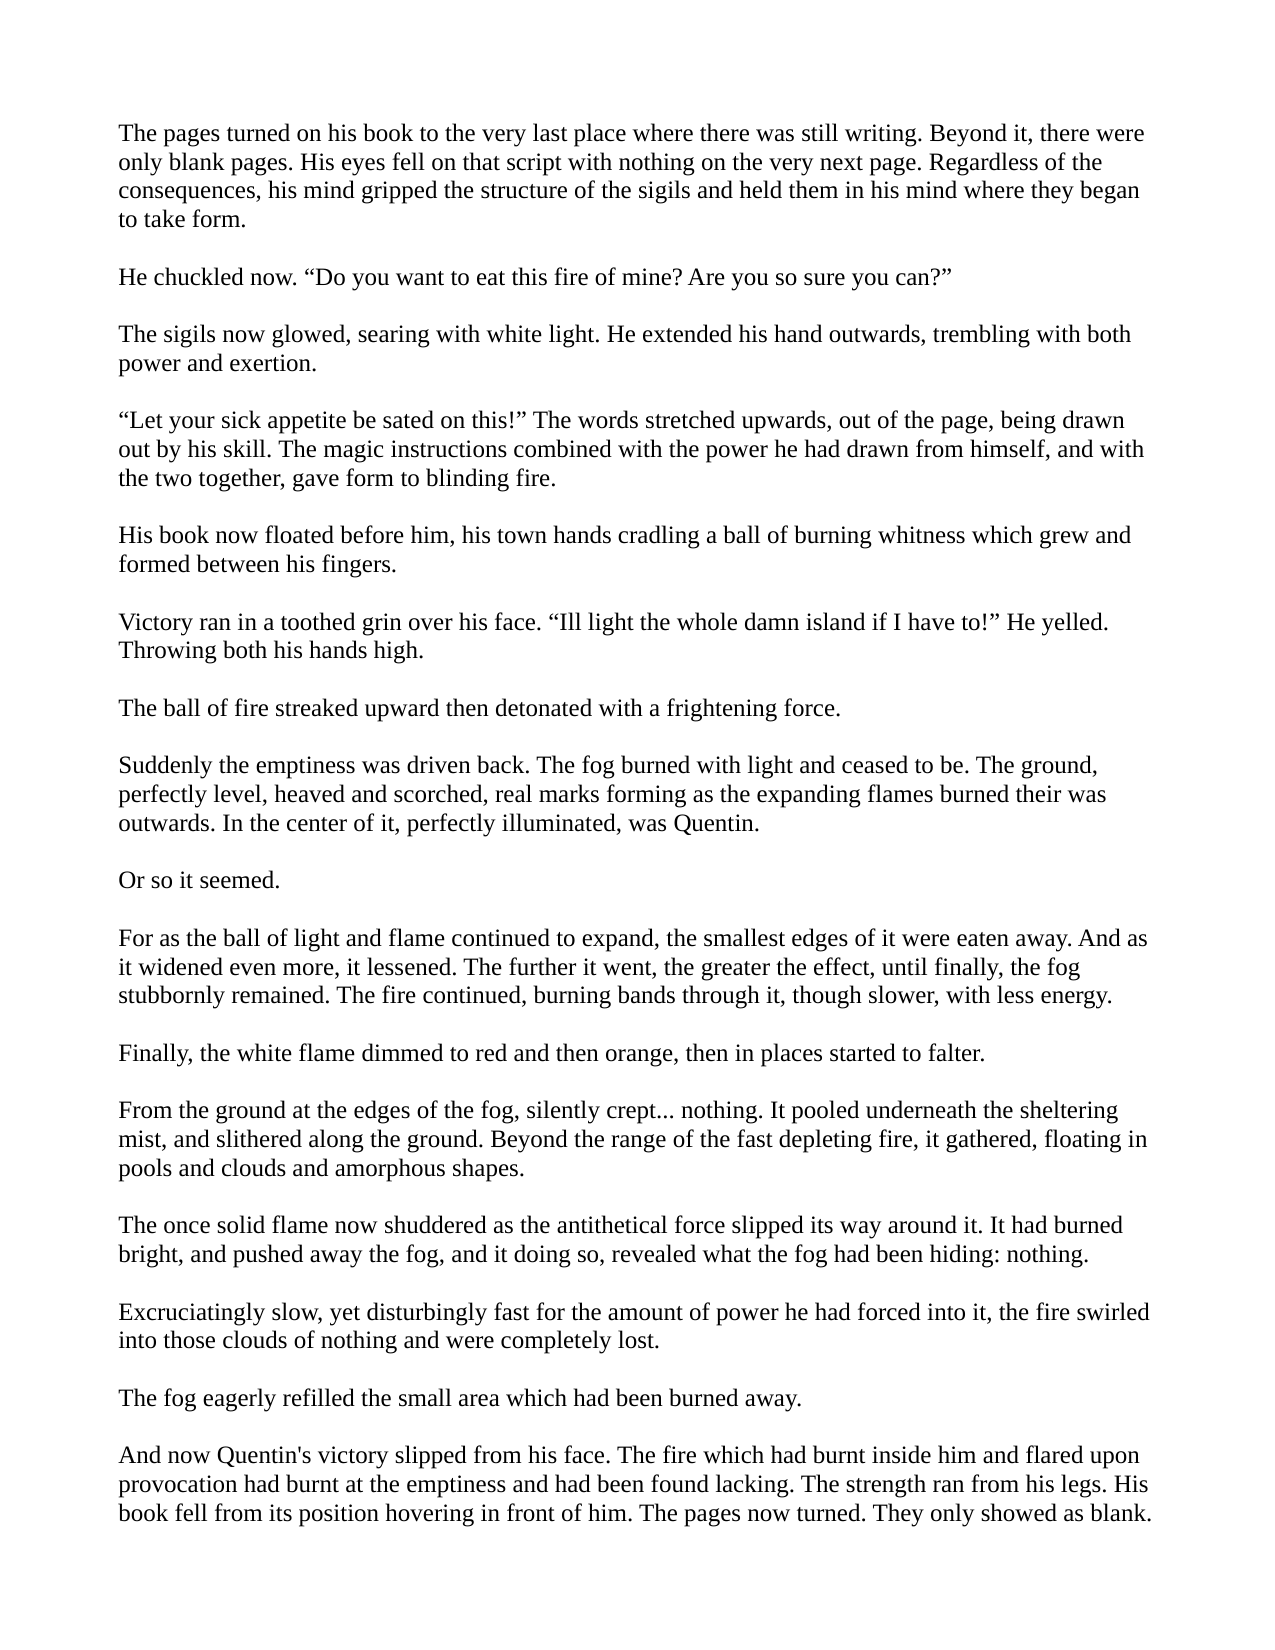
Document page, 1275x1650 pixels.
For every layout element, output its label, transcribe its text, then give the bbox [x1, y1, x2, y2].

text Victory ran in a toothed grin over his face. “Ill light the whole damn island if I have to!” He yelled. Throwing both his hands high. [118, 607, 1157, 664]
text “Let your sick appetite be sated on this!” The words stretched upwards, out of the page, being drawn out by his skill. The magic instructions combined with the power he had drawn from himself, and with the two together, gave form to blinding fire. [118, 406, 1157, 492]
text The sigils now glowed, searing with white light. He extended his hand outwards, trembling with both power and exertion. [118, 319, 1157, 377]
text From the ground at the edges of the fog, silently crept... nothing. It pooled underneath the sheltering mist, and slithered along the ground. Beyond the range of the fast depleting fire, it gathered, floating in pools and clouds and amorphous shapes. [118, 1096, 1157, 1182]
text He chuckled now. “Do you want to eat this fire of mine? Are you so sure you can?” [118, 262, 1157, 291]
text His book now floated before him, his town hands cradling a ball of burning whitness which grew and formed between his fingers. [118, 521, 1157, 578]
text And now Quentin's victory slipped from his face. The fire which had burnt inside him and flared upon provocation had burnt at the emptiness and had been found lacking. The strength ran from his legs. His book fell from its position hovering in front of him. The pages now turned. They only showed as blank. [118, 1441, 1157, 1527]
text Or so it seemed. [118, 866, 1157, 894]
text The ball of fire streaked upward then detonated with a frightening force. [118, 693, 1157, 722]
text Suddenly the emptiness was driven back. The fog burned with light and ceased to be. The ground, perfectly level, heaved and scorched, real marks forming as the expanding flames burned their was outwards. In the center of it, perfectly illuminated, was Quentin. [118, 751, 1157, 837]
text Excruciatingly slow, yet disturbingly fast for the amount of power he had forced into it, the fire swirled into those clouds of nothing and were completely lost. [118, 1297, 1157, 1354]
text For as the ball of light and flame continued to expand, the smallest edges of it were eaten away. And as it widened even more, it lessened. The further it went, the greater the effect, until finally, the fog stubbornly remained. The fire continued, burning bands through it, though slower, with less energy. [118, 923, 1157, 1009]
text The fog eagerly refilled the small area which had been burned away. [118, 1383, 1157, 1412]
text The pages turned on his book to the very last place where there was still writing. Beyond it, there were only blank pages. His eyes fell on that script with nothing on the very next page. Regardless of the consequences, his mind gripped the structure of the sigils and held them in his mind where they began to take form. [118, 118, 1157, 233]
text Finally, the white flame dimmed to red and then orange, then in places started to falter. [118, 1038, 1157, 1067]
text The once solid flame now shuddered as the antithetical force slipped its way around it. It had burned bright, and pushed away the fog, and it doing so, revealed what the fog had been hiding: nothing. [118, 1211, 1157, 1268]
